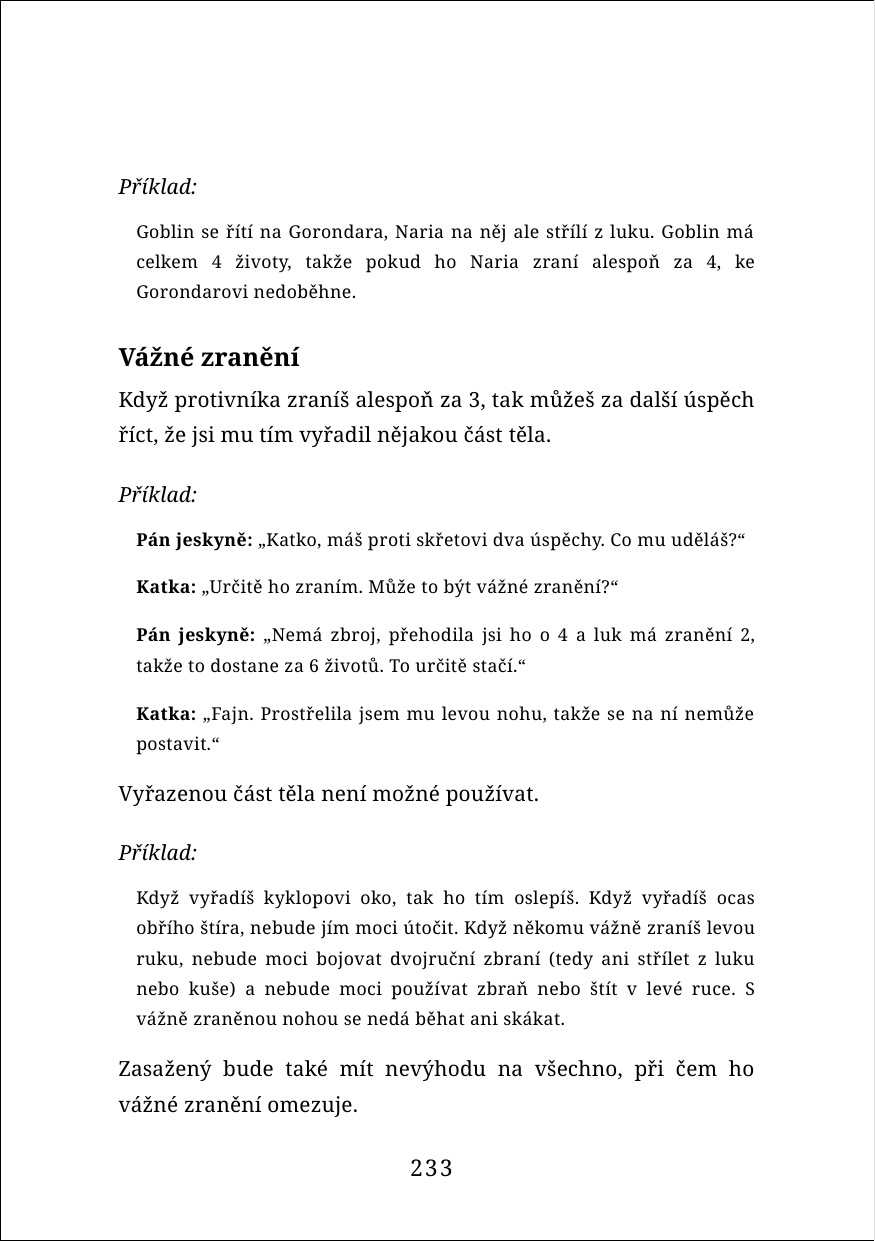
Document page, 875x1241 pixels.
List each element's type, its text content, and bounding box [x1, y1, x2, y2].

text Příklad: [118, 172, 756, 200]
subtitle Vážné zranění [118, 339, 756, 373]
text Příklad: [118, 838, 756, 867]
text Goblin se řítí na Gorondara, Naria na něj ale střílí z luku. Goblin má celkem 4 životy, takže pokud ho Naria zraní alespoň za 4, ke Gorondarovi nedoběhne. [136, 219, 756, 304]
text Zasažený bude také mít nevýhodu na všechno, při čem ho vážné zranění omezuje. [118, 1054, 756, 1118]
text Pán jeskyně: „Nemá zbroj, přehodila jsi ho o 4 a luk má zranění 2, takže to dostane za 6 životů. To určitě stačí.“ [136, 623, 756, 677]
text Katka: „Určitě ho zraním. Může to být vážné zranění?“ [136, 575, 756, 599]
text Katka: „Fajn. Prostřelila jsem mu levou nohu, takže se na ní nemůže postavit.“ [136, 701, 756, 755]
text Když protivníka zraníš alespoň za 3, tak můžeš za další úspěch říct, že jsi mu tím vyřadil nějakou část těla. [118, 385, 756, 449]
text Pán jeskyně: „Katko, máš proti skřetovi dva úspěchy. Co mu uděláš?“ [136, 527, 756, 551]
text Příklad: [118, 480, 756, 508]
text Vyřazenou část těla není možné používat. [118, 779, 756, 807]
text Když vyřadíš kyklopovi oko, tak ho tím oslepíš. Když vyřadíš ocas obřího štíra, nebude jím moci útočit. Když někomu vážně zraníš levou ruku, nebude moci bojovat dvojruční zbraní (tedy ani střílet z luku nebo kuše) a nebude moci používat zbraň nebo štít v levé ruce. S vážně zraněnou nohou se nedá běhat ani skákat. [136, 886, 756, 1031]
